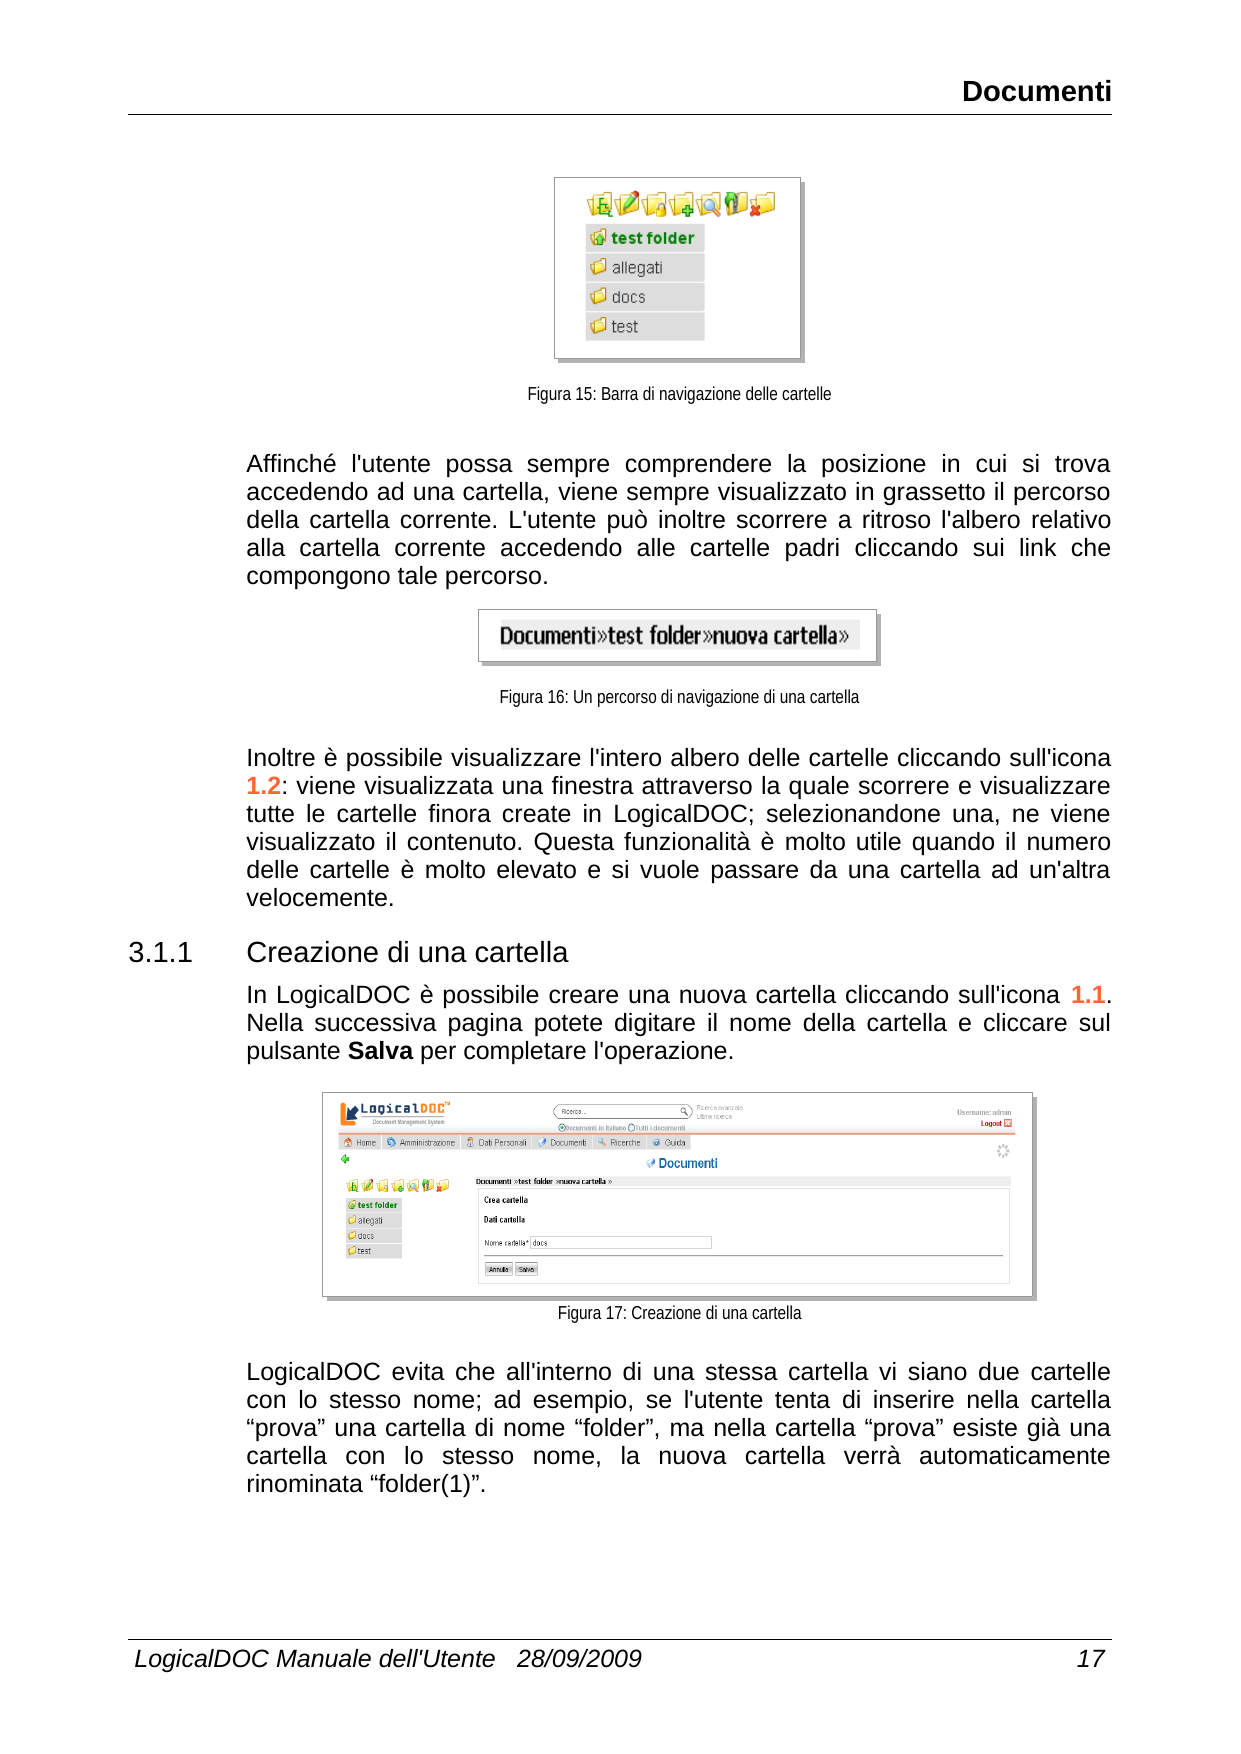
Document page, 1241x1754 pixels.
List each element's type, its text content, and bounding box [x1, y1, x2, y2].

subtitle Creazione di una cartella [128, 936, 1112, 969]
picture [338, 1101, 1016, 1287]
text Inoltre è possibile visualizzare l'intero albero delle cartelle cliccando sull'icona 1.2: viene visualizzata una finestra attraverso la quale scorrere e visualizzare tutte le cartelle finora create in LogicalDOC; selezionandone una, ne viene visualizzato il contenuto. Questa funzionalità è molto utile quando il numero delle cartelle è molto elevato e si vuole passare da una cartella ad un'altra velocemente. [246, 744, 1112, 911]
text Affinché l'utente possa sempre comprendere la posizione in cui si trova accedendo ad una cartella, viene sempre visualizzato in grassetto il percorso della cartella corrente. L'utente può inoltre scorrere a ritroso l'albero relativo alla cartella corrente accedendo alle cartelle padri cliccando sui link che compongono tale percorso. [246, 450, 1112, 589]
text Figura 15: Barra di navigazione delle cartelle [521, 381, 837, 404]
picture [570, 186, 784, 349]
text Figura 17: Creazione di una cartella [322, 1297, 1037, 1323]
text LogicalDOC evita che all'interno di una stessa cartella vi siano due cartelle con lo stesso nome; ad esempio, se l'utente tenta di inserire nella cartella “prova” una cartella di nome “folder”, ma nella cartella “prova” esiste già una cartella con lo stesso nome, la nuova cartella verrà automaticamente rinominata “folder(1)”. [246, 1358, 1112, 1498]
text In LogicalDOC è possibile creare una nuova cartella cliccando sull'icona 1.1. Nella successiva pagina potete digitare il nome della cartella e cliccare sul pulsante Salva per completare l'operazione. [246, 981, 1112, 1065]
picture [494, 618, 860, 652]
text Figura 16: Un percorso di navigazione di una cartella [407, 684, 951, 707]
